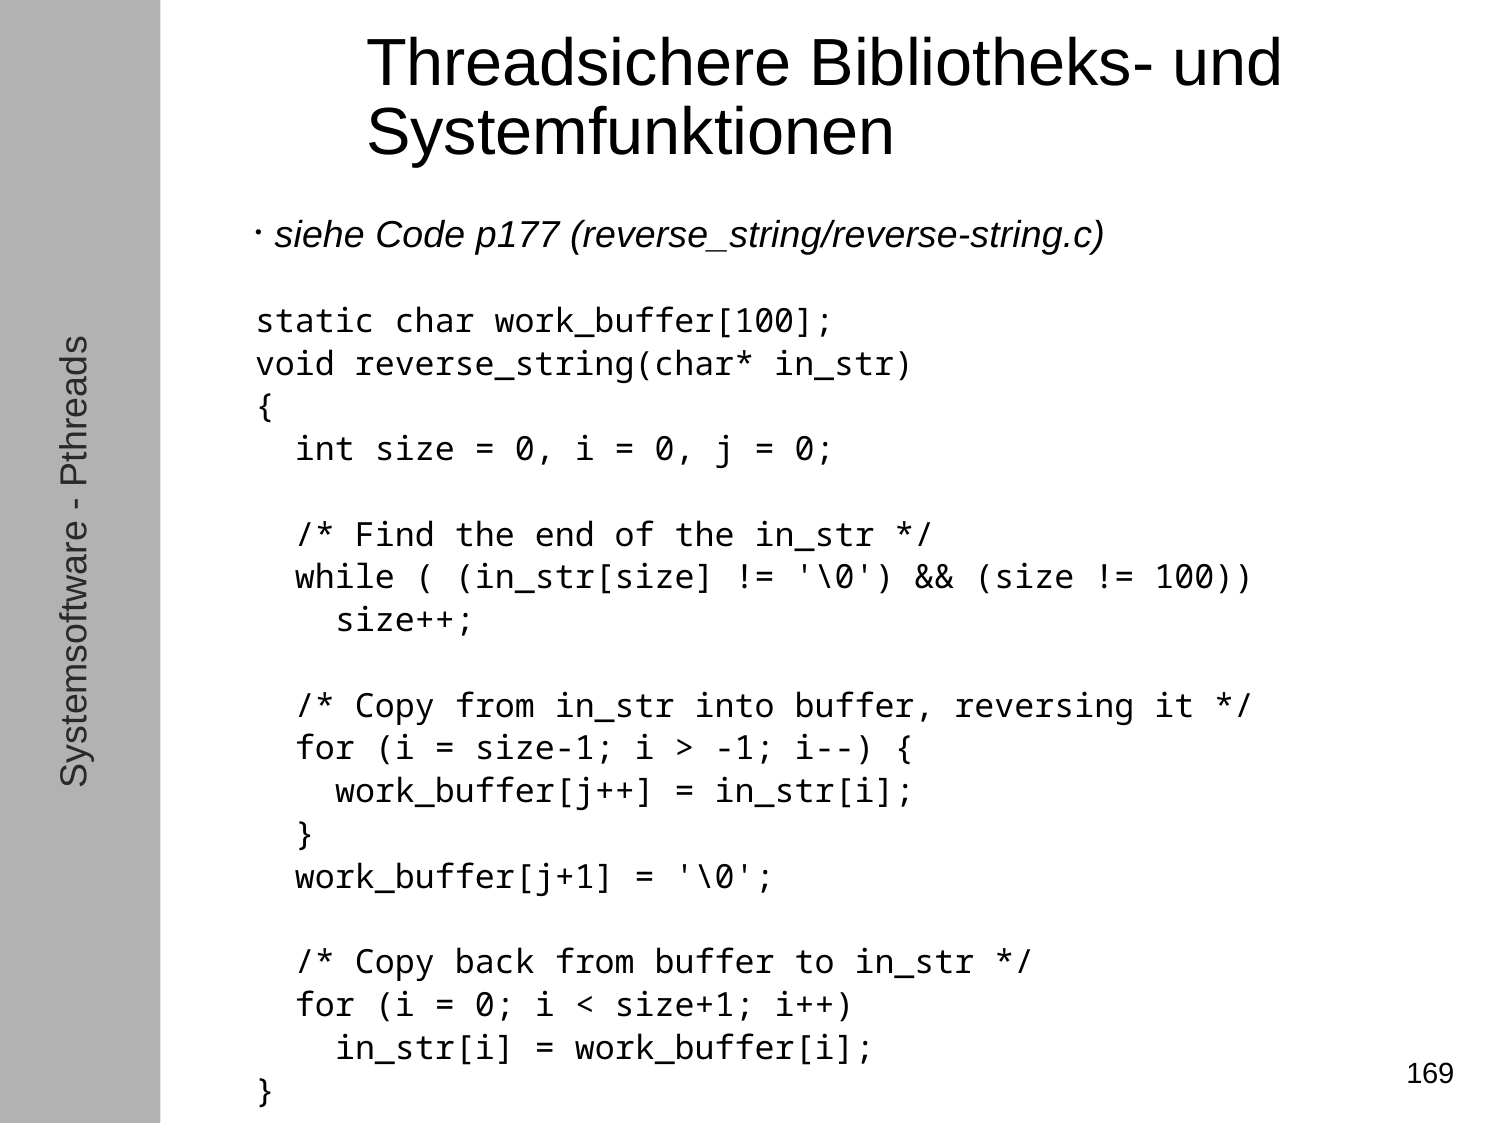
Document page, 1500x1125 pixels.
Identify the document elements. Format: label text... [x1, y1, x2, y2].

text_box [1406, 1057, 1472, 1106]
text_box [0, 0, 160, 1123]
text_box siehe Code p177 (reverse_string/reverse-string.c) static char work_buffer[100]; void reverse_string(char* in_str) { int size = 0, i = 0, j = 0; /* Find the end of the in_str */ while ( (in_str[size] != '\0') && (size != 100)) size++; /* Copy from in_str into buffer, reversing it */ for (i = size-1; i > -1; i--) { work_buffer[j++] = in_str[i]; } work_buffer[j+1] = '\0'; /* Copy back from buffer to in_str */ for (i = 0; i < size+1; i++) in_str[i] = work_buffer[i]; } [239, 208, 1450, 1125]
text_box Systemsoftware - Pthreads [47, 1, 121, 1124]
text_box Threadsichere Bibliotheks- und Systemfunktionen [291, 16, 1359, 182]
